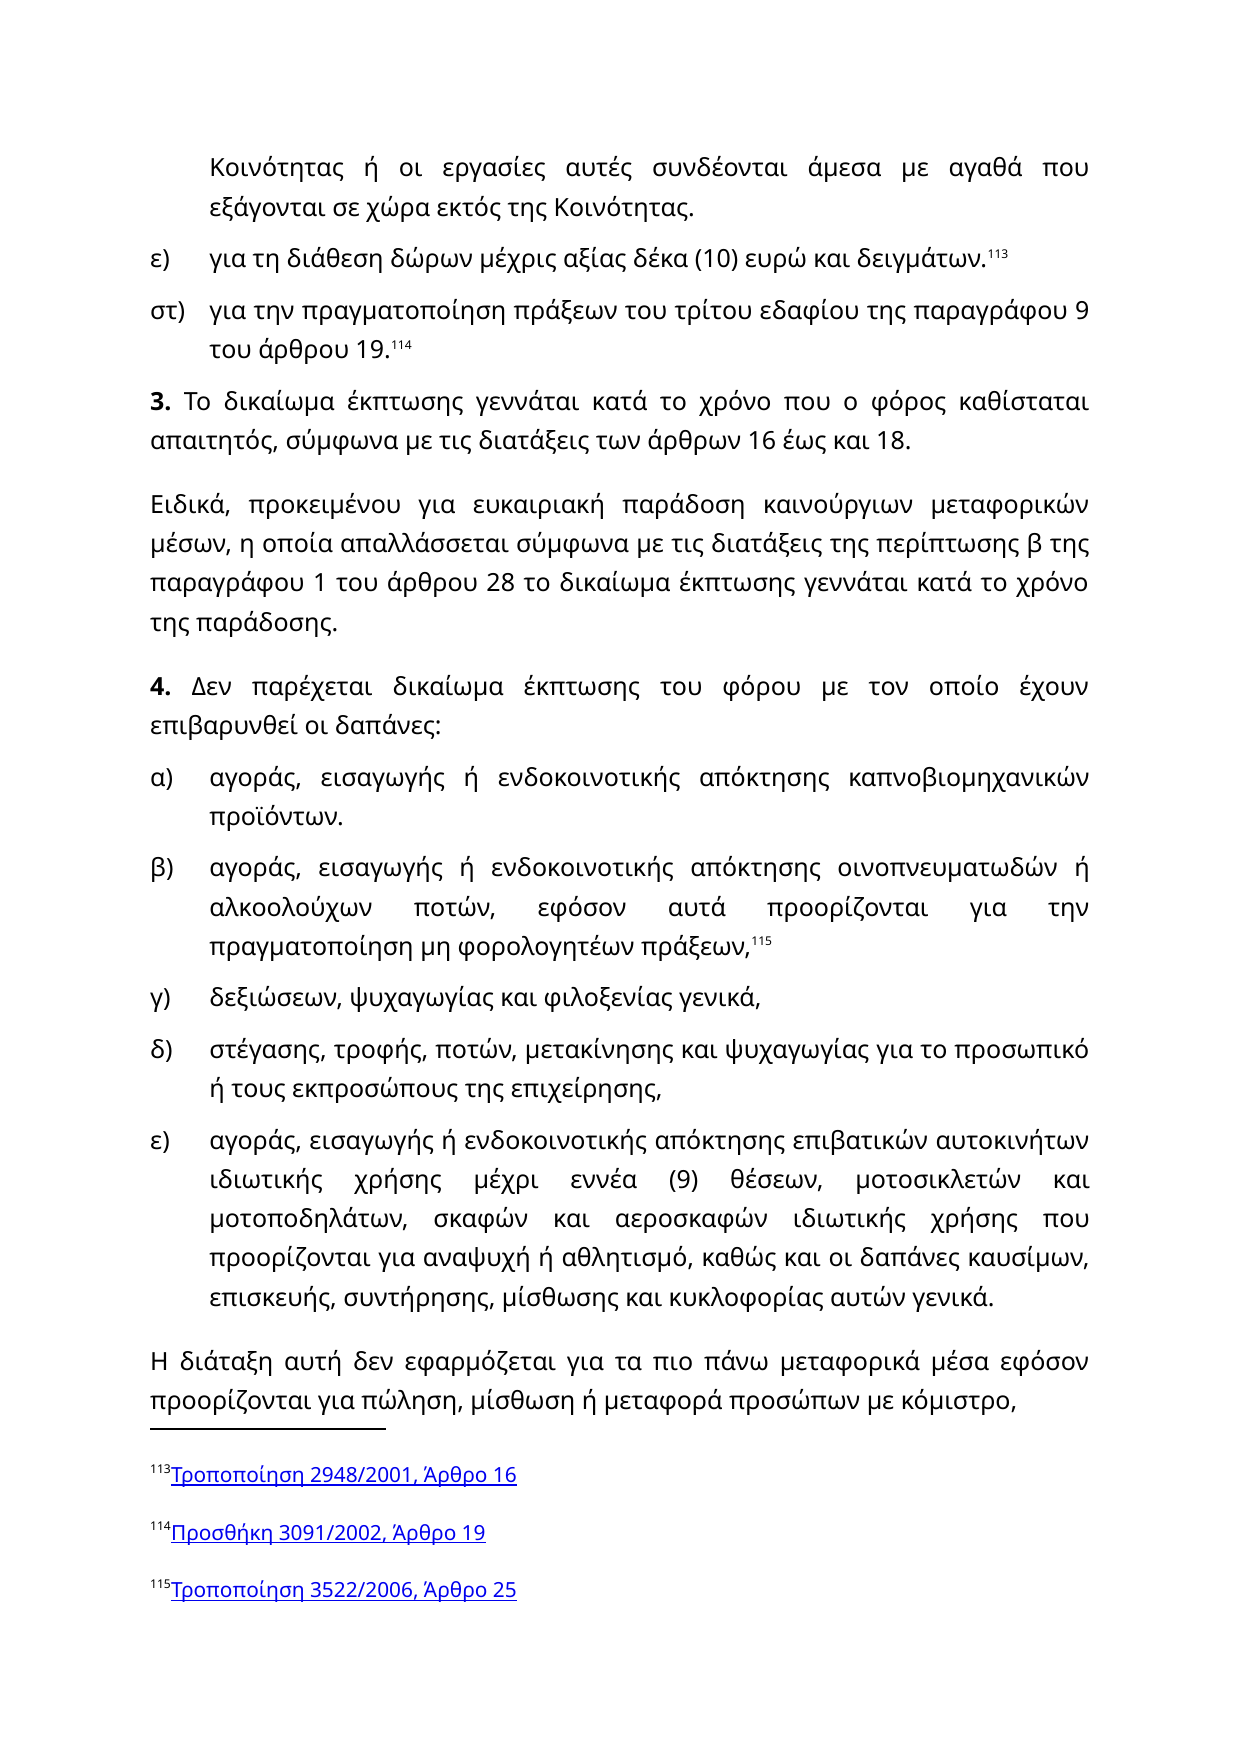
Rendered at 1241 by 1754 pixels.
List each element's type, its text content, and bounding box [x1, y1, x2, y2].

list Κοινότητας ή οι εργασίες αυτές συνδέονται άμεσα με αγαθά που εξάγονται σε χώρα εκτός της Κοινότητας. [150, 150, 1090, 223]
text 3. Το δικαίωμα έκπτωσης γεννάται κατά το χρόνο που ο φόρος καθίσταται απαιτητός, σύμφωνα με τις διατάξεις των άρθρων 16 έως και 18. [150, 383, 1090, 457]
list γ) δεξιώσεων, ψυχαγωγίας και φιλοξενίας γενικά, [150, 980, 1090, 1014]
text Τροποποίηση 3522/2006, Άρθρο 25 [150, 1576, 1090, 1604]
list ε) για τη διάθεση δώρων μέχρις αξίας δέκα (10) ευρώ και δειγμάτων. [150, 241, 1090, 275]
list β) αγοράς, εισαγωγής ή ενδοκοινοτικής απόκτησης οινοπνευματωδών ή αλκοολούχων ποτών, εφόσον αυτά προορίζονται για την πραγματοποίηση μη φορολογητέων πράξεων, [150, 850, 1090, 962]
text Τροποποίηση 2948/2001, Άρθρο 16 [150, 1460, 1090, 1489]
list α) αγοράς, εισαγωγής ή ενδοκοινοτικής απόκτησης καπνοβιομηχανικών προϊόντων. [150, 759, 1090, 832]
list στ) για την πραγματοποίηση πράξεων του τρίτου εδαφίου της παραγράφου 9 του άρθρου 19. [150, 292, 1090, 366]
text Ειδικά, προκειμένου για ευκαιριακή παράδοση καινούργιων μεταφορικών μέσων, η οποία απαλλάσσεται σύμφωνα με τις διατάξεις της περίπτωσης β της παραγράφου 1 του άρθρου 28 το δικαίωμα έκπτωσης γεννάται κατά το χρόνο της παράδοσης. [150, 487, 1090, 638]
text Η διάταξη αυτή δεν εφαρμόζεται για τα πιο πάνω μεταφορικά μέσα εφόσον προορίζονται για πώληση, μίσθωση ή μεταφορά προσώπων με κόμιστρο, [150, 1343, 1090, 1417]
list ε) αγοράς, εισαγωγής ή ενδοκοινοτικής απόκτησης επιβατικών αυτοκινήτων ιδιωτικής χρήσης μέχρι εννέα (9) θέσεων, μοτοσικλετών και μοτοποδηλάτων, σκαφών και αεροσκαφών ιδιωτικής χρήσης που προορίζονται για αναψυχή ή αθλητισμό, καθώς και οι δαπάνες καυσίμων, επισκευής, συντήρησης, μίσθωσης και κυκλοφορίας αυτών γενικά. [150, 1122, 1090, 1313]
text 4. Δεν παρέχεται δικαίωμα έκπτωσης του φόρου με τον οποίο έχουν επιβαρυνθεί οι δαπάνες: [150, 668, 1090, 742]
list δ) στέγασης, τροφής, ποτών, μετακίνησης και ψυχαγωγίας για το προσωπικό ή τους εκπροσώπους της επιχείρησης, [150, 1032, 1090, 1105]
text Προσθήκη 3091/2002, Άρθρο 19 [150, 1518, 1090, 1546]
